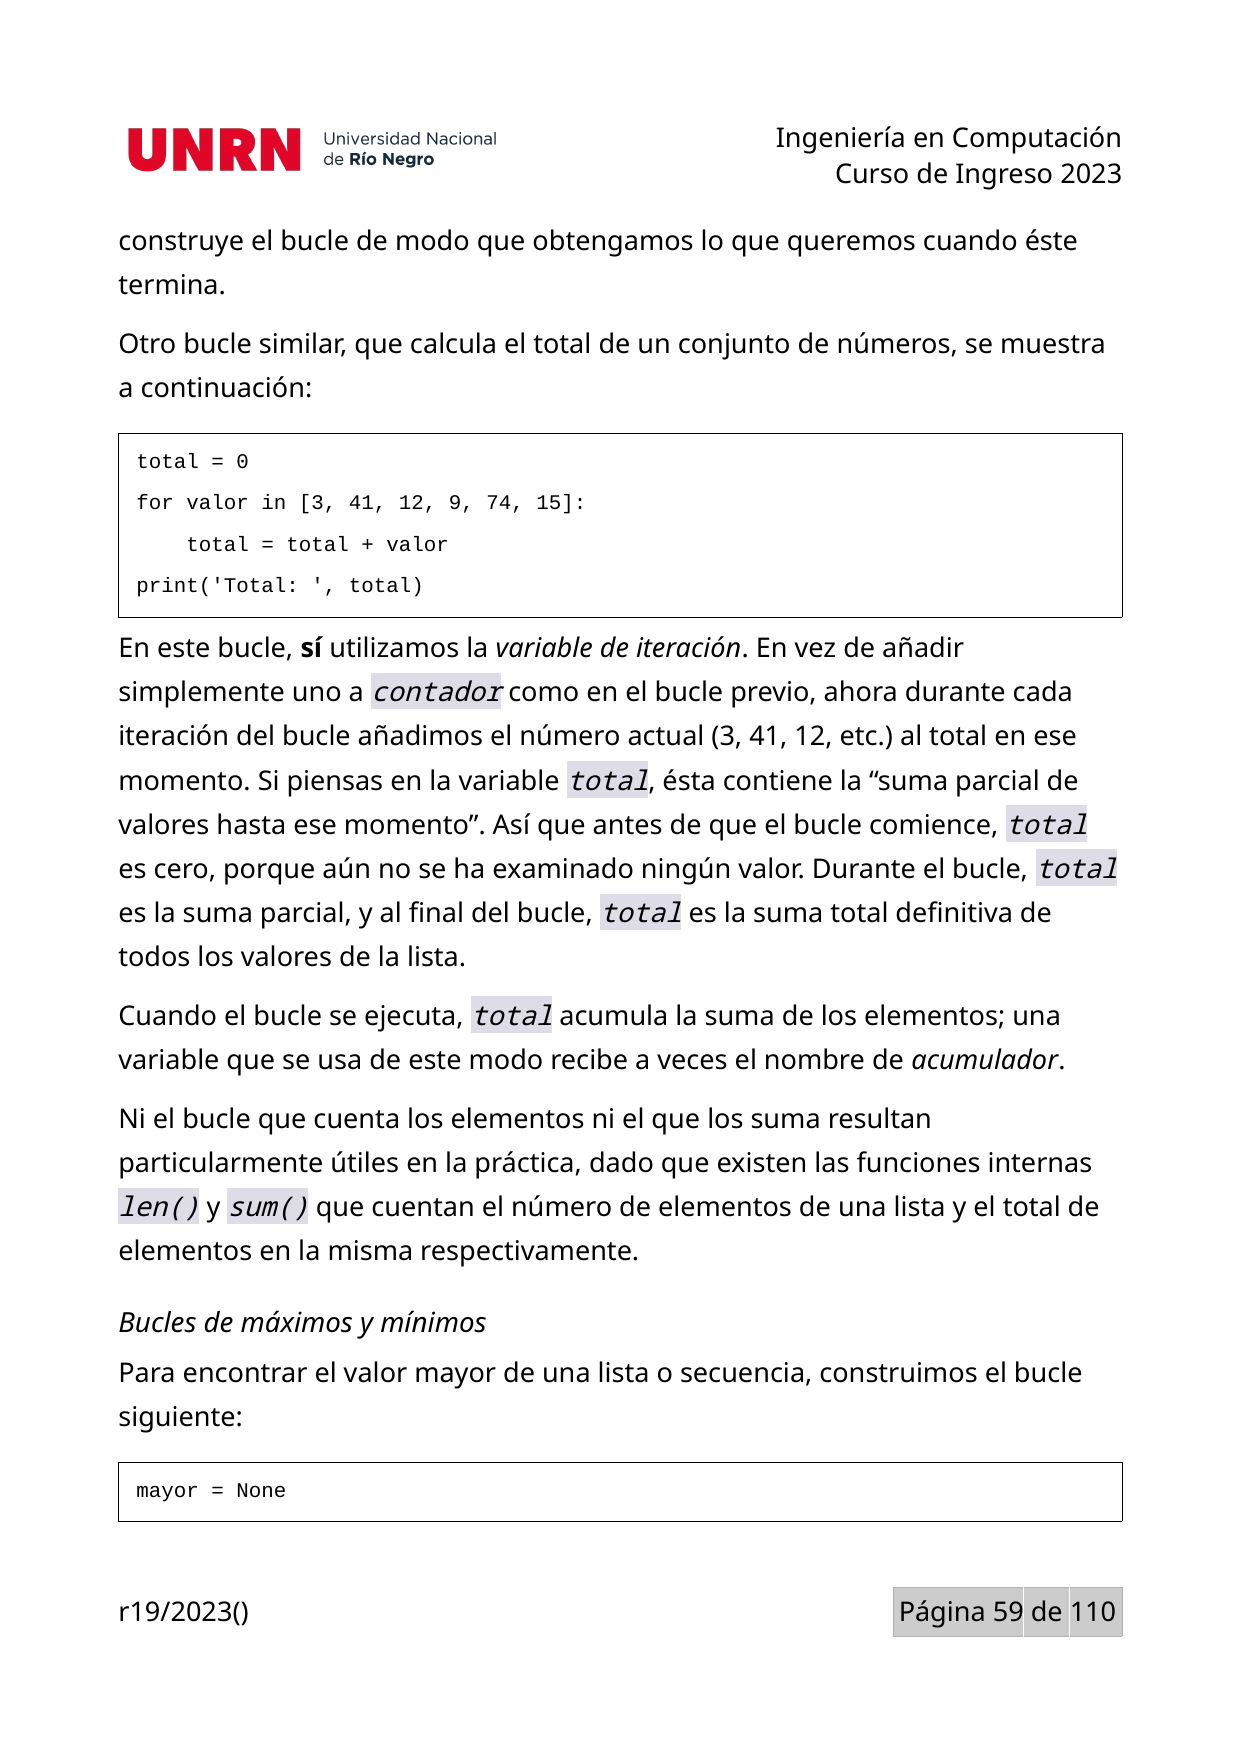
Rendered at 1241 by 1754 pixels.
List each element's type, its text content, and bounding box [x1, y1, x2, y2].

text Para encontrar el valor mayor de una lista o secuencia, construimos el bucle siguiente: [118, 1353, 1122, 1434]
subtitle Bucles de máximos y mínimos [118, 1303, 1122, 1341]
text for valor in [3, 41, 12, 9, 74, 15]: [119, 474, 1122, 516]
picture [118, 118, 505, 180]
text construye el bucle de modo que obtengamos lo que queremos cuando éste termina. [118, 221, 1122, 302]
text Otro bucle similar, que calcula el total de un conjunto de números, se muestra a continuación: [118, 324, 1122, 405]
text total = total + valor [119, 516, 1122, 557]
text mayor = None [119, 1463, 1122, 1521]
text En este bucle, sí utilizamos la variable de iteración. En vez de añadir simplemente uno a contador como en el bucle previo, ahora durante cada iteración del bucle añadimos el número actual (3, 41, 12, etc.) al total en ese momento. Si piensas en la variable total, ésta contiene la “suma parcial de valores hasta ese momento”. Así que antes de que el bucle comience, total es cero, porque aún no se ha examinado ningún valor. Durante el bucle, total es la suma parcial, y al final del bucle, total es la suma total definitiva de todos los valores de la lista. [118, 628, 1122, 974]
text Cuando el bucle se ejecuta, total acumula la suma de los elementos; una variable que se usa de este modo recibe a veces el nombre de acumulador. [118, 996, 1122, 1077]
text Ni el bucle que cuenta los elementos ni el que los suma resultan particularmente útiles en la práctica, dado que existen las funciones internas len() y sum() que cuentan el número de elementos de una lista y el total de elementos en la misma respectivamente. [118, 1099, 1122, 1269]
text total = 0 [119, 434, 1122, 474]
text print('Total: ', total) [119, 557, 1122, 617]
